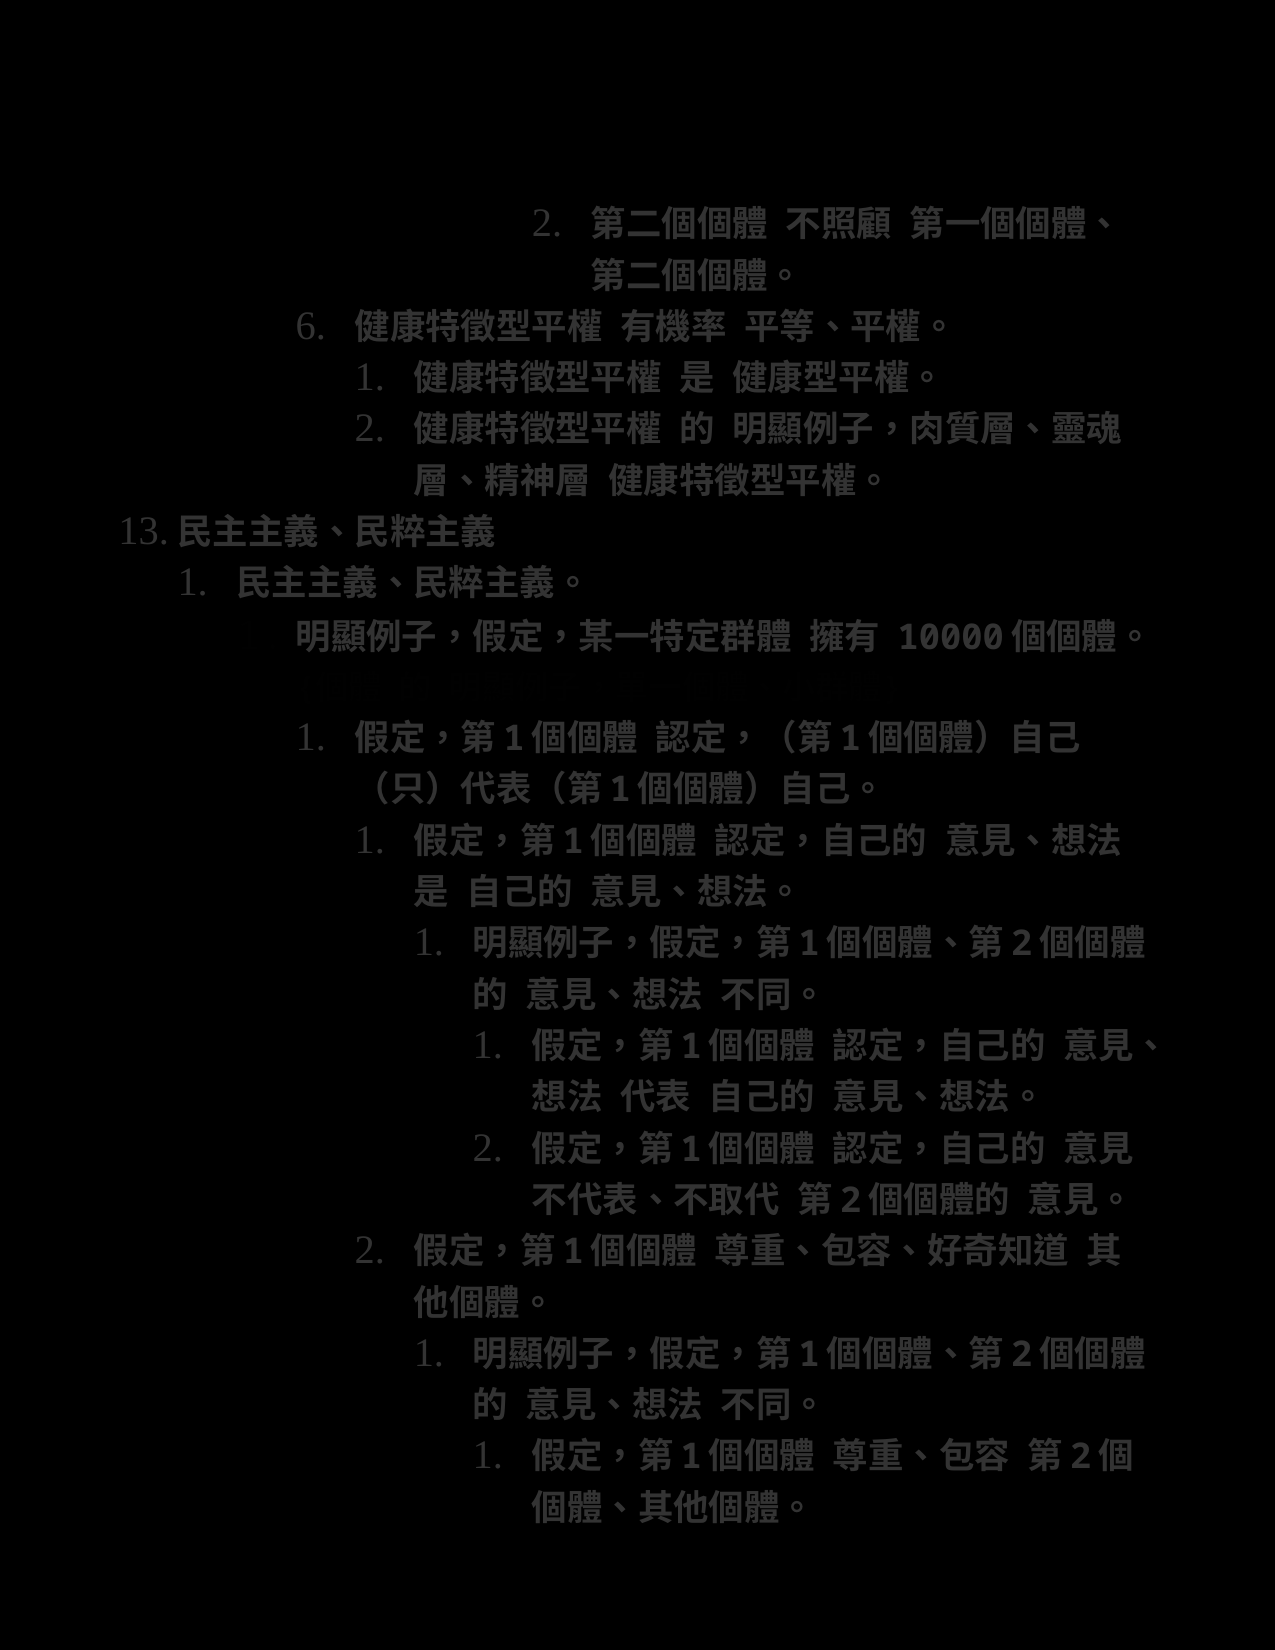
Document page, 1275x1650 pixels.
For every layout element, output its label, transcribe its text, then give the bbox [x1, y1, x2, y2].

list 民主主義、民粹主義 [118, 503, 1157, 554]
list 假定，第1個個體 認定，自己的 意見、想法 代表 自己的 意見、想法。 [472, 1017, 1157, 1120]
list 假定，第1個個體 尊重、包容 第2個個體、其他個體。 [472, 1428, 1157, 1530]
list 假定，第1個個體 尊重、包容、好奇知道 其他個體。 [354, 1223, 1157, 1325]
list 假定，第1個個體 認定，（第1個個體）自己（只）代表（第1個個體）自己。 [295, 709, 1157, 812]
list 健康特徵型平權 是 健康型平權。 [354, 349, 1157, 401]
list 明顯例子，假定，第1個個體、第2個個體的 意見、想法 不同。 [413, 1325, 1157, 1428]
list 明顯例子，假定，某一特定群體 擁有 10000個個體。{個體 的 明顯例子，單一個體、小群體} [236, 606, 1157, 709]
list 健康特徵型平權 的 明顯例子，肉質層、靈魂層、精神層 健康特徵型平權。 [354, 401, 1157, 503]
list 第二個個體 不照顧 第一個個體、第二個個體。 [532, 196, 1157, 298]
list 明顯例子，假定，第1個個體、第2個個體的 意見、想法 不同。 [413, 915, 1157, 1017]
list 假定，第1個個體 認定，自己的 意見 不代表、不取代 第2個個體的 意見。 [472, 1120, 1157, 1223]
list 民主主義、民粹主義。 [177, 554, 1157, 606]
list 假定，第1個個體 認定，自己的 意見、想法 是 自己的 意見、想法。 [354, 812, 1157, 915]
list 健康特徵型平權 有機率 平等、平權。 [295, 298, 1157, 349]
